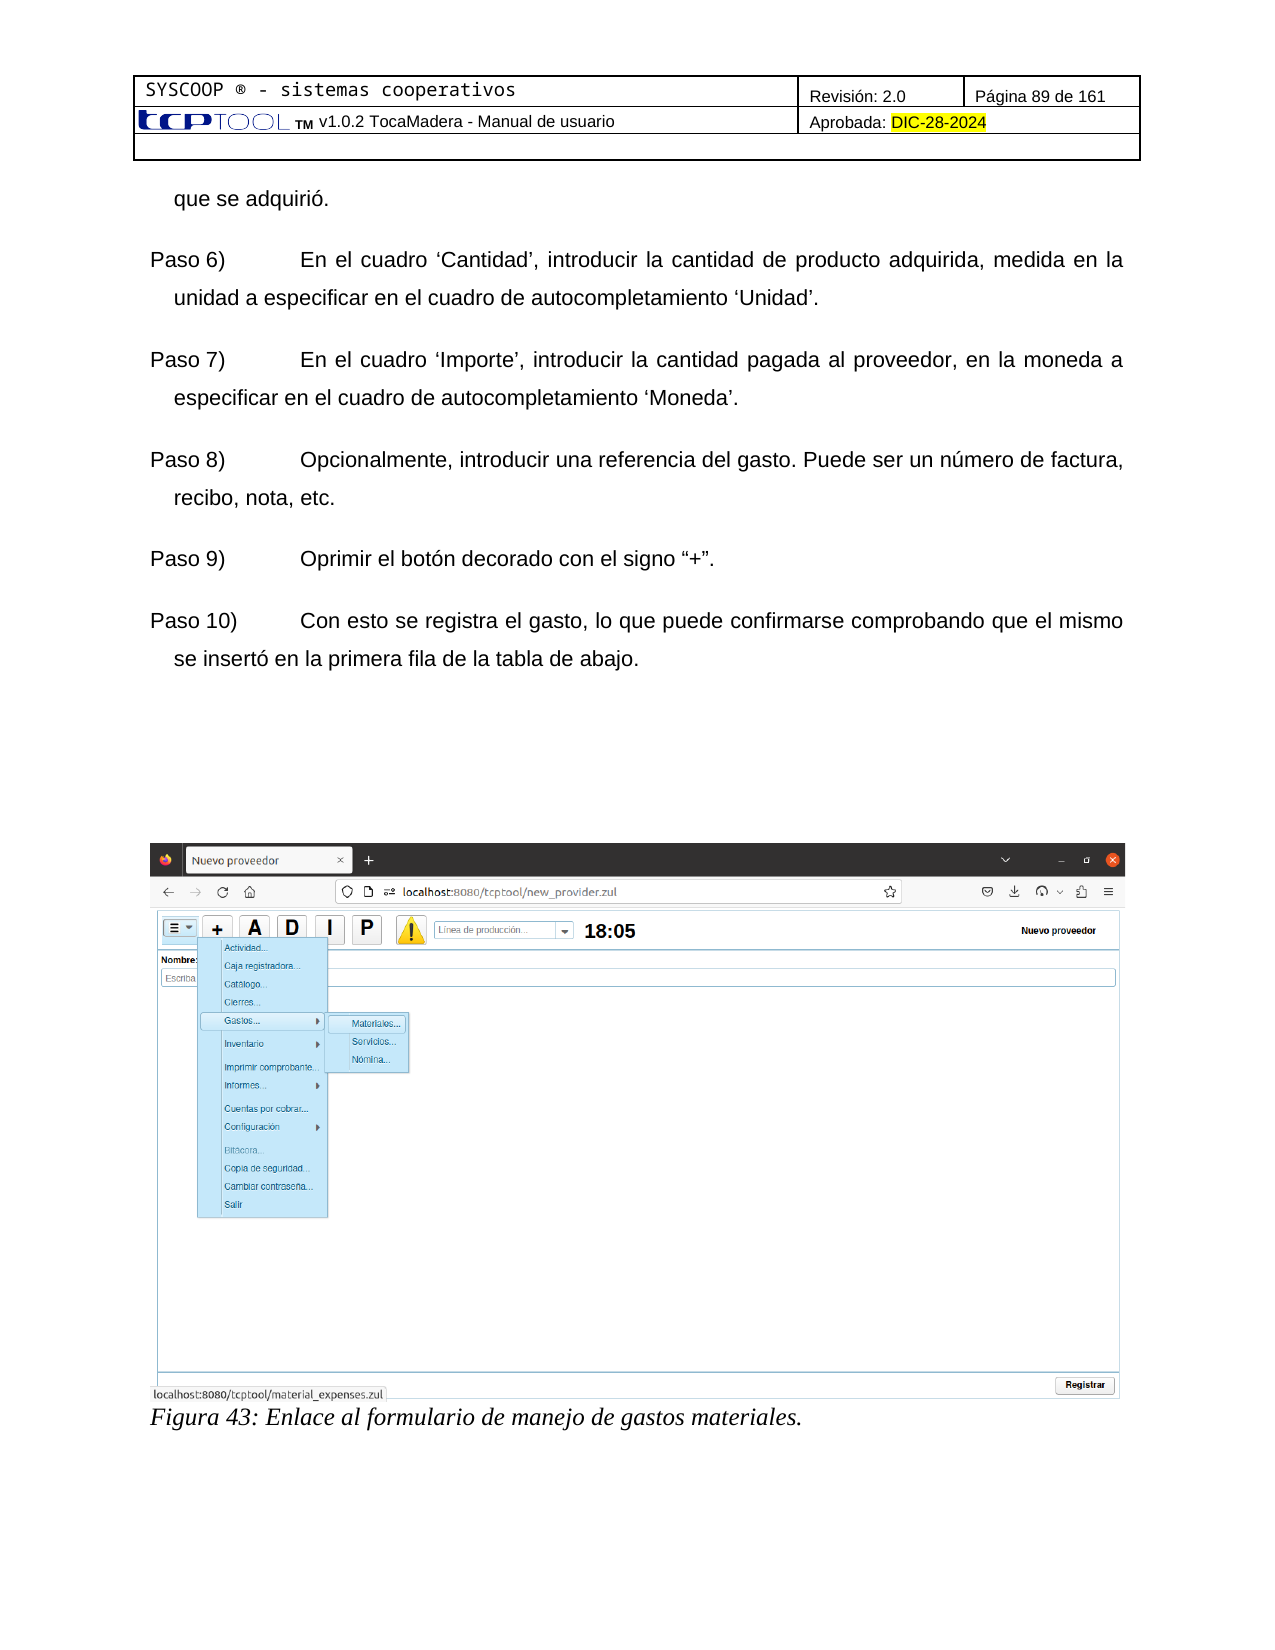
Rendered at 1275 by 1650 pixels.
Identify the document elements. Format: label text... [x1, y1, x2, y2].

list En el cuadro ‘Cantidad’, introducir la cantidad de producto adquirida, medida en la unidad a especificar en el cuadro de autocompletamiento ‘Unidad’. [150, 247, 1125, 310]
list Opcionalmente, introducir una referencia del gasto. Puede ser un número de factura, recibo, nota, etc. [150, 447, 1125, 509]
list En el cuadro ‘Importe’, introducir la cantidad pagada al proveedor, en la moneda a especificar en el cuadro de autocompletamiento ‘Moneda’. [150, 347, 1125, 410]
list que se adquirió. [150, 186, 1125, 211]
picture [138, 110, 290, 130]
text Figura 43: Enlace al formulario de manejo de gastos materiales. [150, 1402, 1125, 1431]
picture [150, 843, 1125, 1402]
list Con esto se registra el gasto, lo que puede confirmarse comprobando que el mismo se insertó en la primera fila de la tabla de abajo. [150, 608, 1125, 671]
list Oprimir el botón decorado con el signo “+”. [150, 546, 1125, 571]
